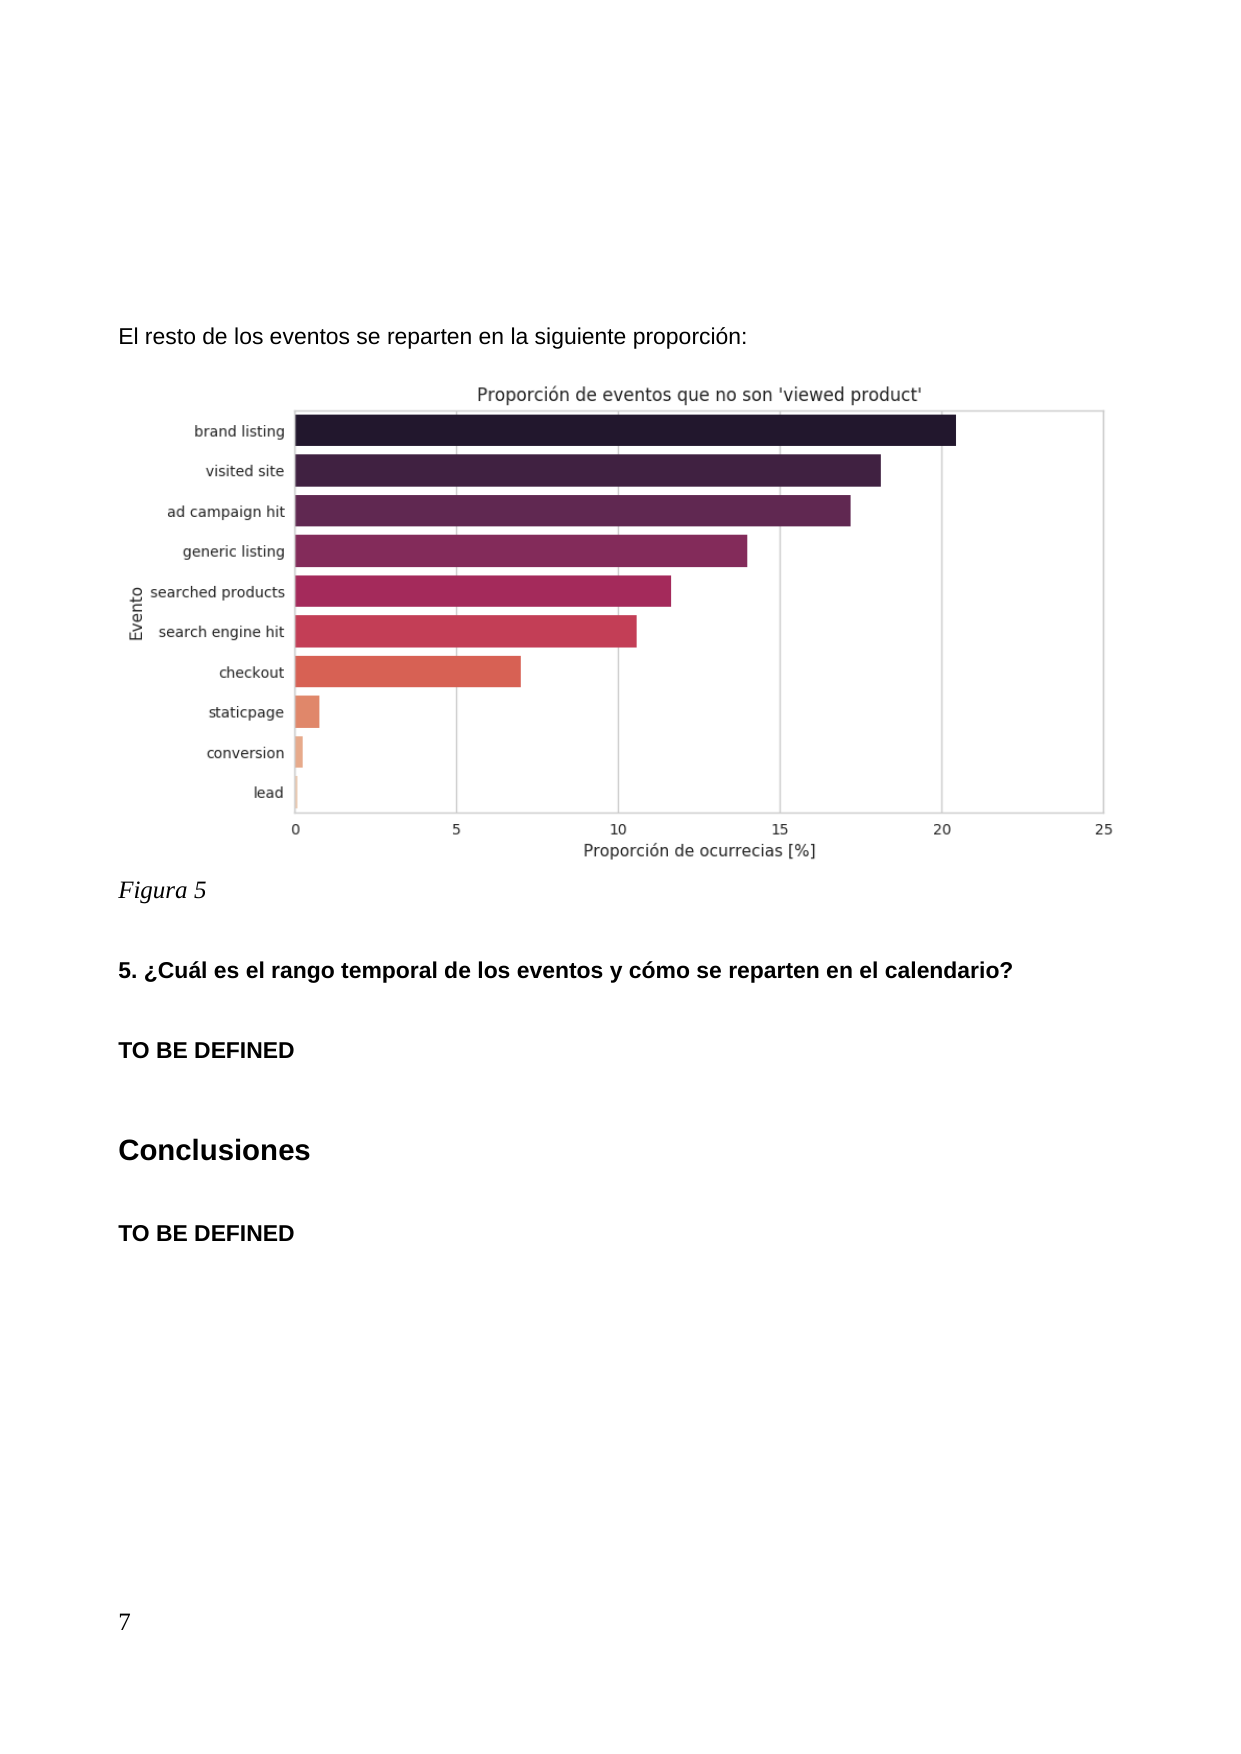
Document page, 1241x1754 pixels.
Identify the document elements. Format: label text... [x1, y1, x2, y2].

text TO BE DEFINED [118, 1220, 1122, 1247]
text El resto de los eventos se reparten en la siguiente proporción: [118, 323, 1122, 349]
text TO BE DEFINED [118, 1037, 1122, 1063]
picture [118, 376, 1123, 870]
text Figura 5 [118, 870, 1122, 903]
subtitle Conclusiones [118, 1133, 1122, 1167]
subtitle 5. ¿Cuál es el rango temporal de los eventos y cómo se reparten en el calendario? [118, 957, 1122, 983]
